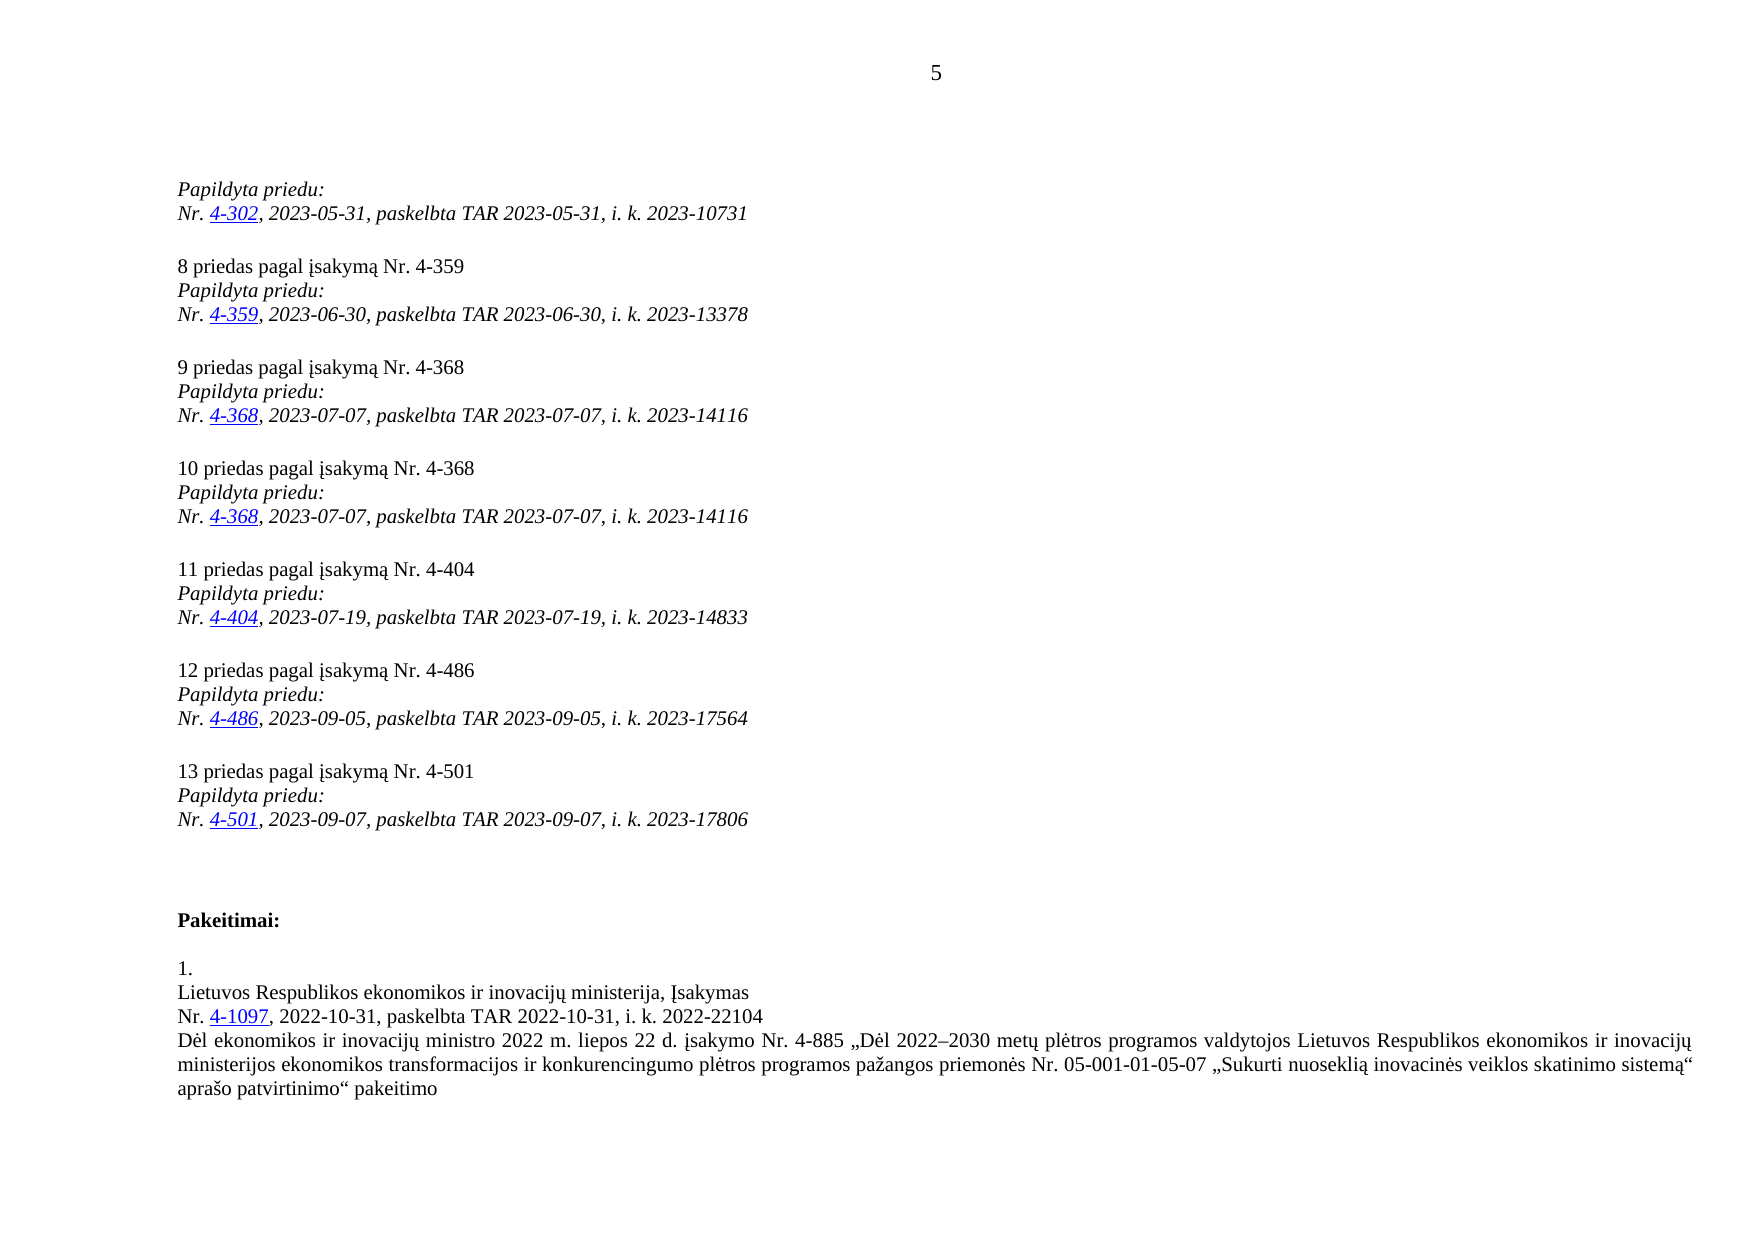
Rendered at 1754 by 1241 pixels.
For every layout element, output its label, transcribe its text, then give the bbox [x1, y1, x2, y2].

text 13 priedas pagal įsakymą Nr. 4-501 [177, 759, 1695, 783]
text Nr. 4-1097, 2022-10-31, paskelbta TAR 2022-10-31, i. k. 2022-22104 [177, 1004, 1695, 1028]
text 1. [177, 956, 1695, 980]
text Papildyta priedu: [177, 379, 1695, 403]
text 10 priedas pagal įsakymą Nr. 4-368 [177, 456, 1695, 480]
text Nr. 4-486, 2023-09-05, paskelbta TAR 2023-09-05, i. k. 2023-17564 [177, 706, 1695, 730]
text 9 priedas pagal įsakymą Nr. 4-368 [177, 355, 1695, 379]
text Nr. 4-404, 2023-07-19, paskelbta TAR 2023-07-19, i. k. 2023-14833 [177, 605, 1695, 629]
text Nr. 4-501, 2023-09-07, paskelbta TAR 2023-09-07, i. k. 2023-17806 [177, 807, 1695, 831]
text Nr. 4-368, 2023-07-07, paskelbta TAR 2023-07-07, i. k. 2023-14116 [177, 504, 1695, 528]
text 8 priedas pagal įsakymą Nr. 4-359 [177, 254, 1695, 278]
text Papildyta priedu: [177, 783, 1695, 807]
text Papildyta priedu: [177, 480, 1695, 504]
text Nr. 4-368, 2023-07-07, paskelbta TAR 2023-07-07, i. k. 2023-14116 [177, 403, 1695, 427]
text Lietuvos Respublikos ekonomikos ir inovacijų ministerija, Įsakymas [177, 980, 1695, 1004]
text Nr. 4-359, 2023-06-30, paskelbta TAR 2023-06-30, i. k. 2023-13378 [177, 302, 1695, 326]
text Papildyta priedu: [177, 581, 1695, 605]
text Nr. 4-302, 2023-05-31, paskelbta TAR 2023-05-31, i. k. 2023-10731 [177, 201, 1695, 225]
text Pakeitimai: [177, 908, 1695, 932]
text Dėl ekonomikos ir inovacijų ministro 2022 m. liepos 22 d. įsakymo Nr. 4-885 „Dėl 2022–2030 metų plėtros programos valdytojos Lietuvos Respublikos ekonomikos ir inovacijų ministerijos ekonomikos transformacijos ir konkurencingumo plėtros programos pažangos priemonės Nr. 05-001-01-05-07 „Sukurti nuoseklią inovacinės veiklos skatinimo sistemą“ aprašo patvirtinimo“ pakeitimo [177, 1028, 1695, 1100]
text Papildyta priedu: [177, 278, 1695, 302]
text 12 priedas pagal įsakymą Nr. 4-486 [177, 658, 1695, 682]
text 11 priedas pagal įsakymą Nr. 4-404 [177, 557, 1695, 581]
text Papildyta priedu: [177, 682, 1695, 706]
text Papildyta priedu: [177, 177, 1695, 201]
